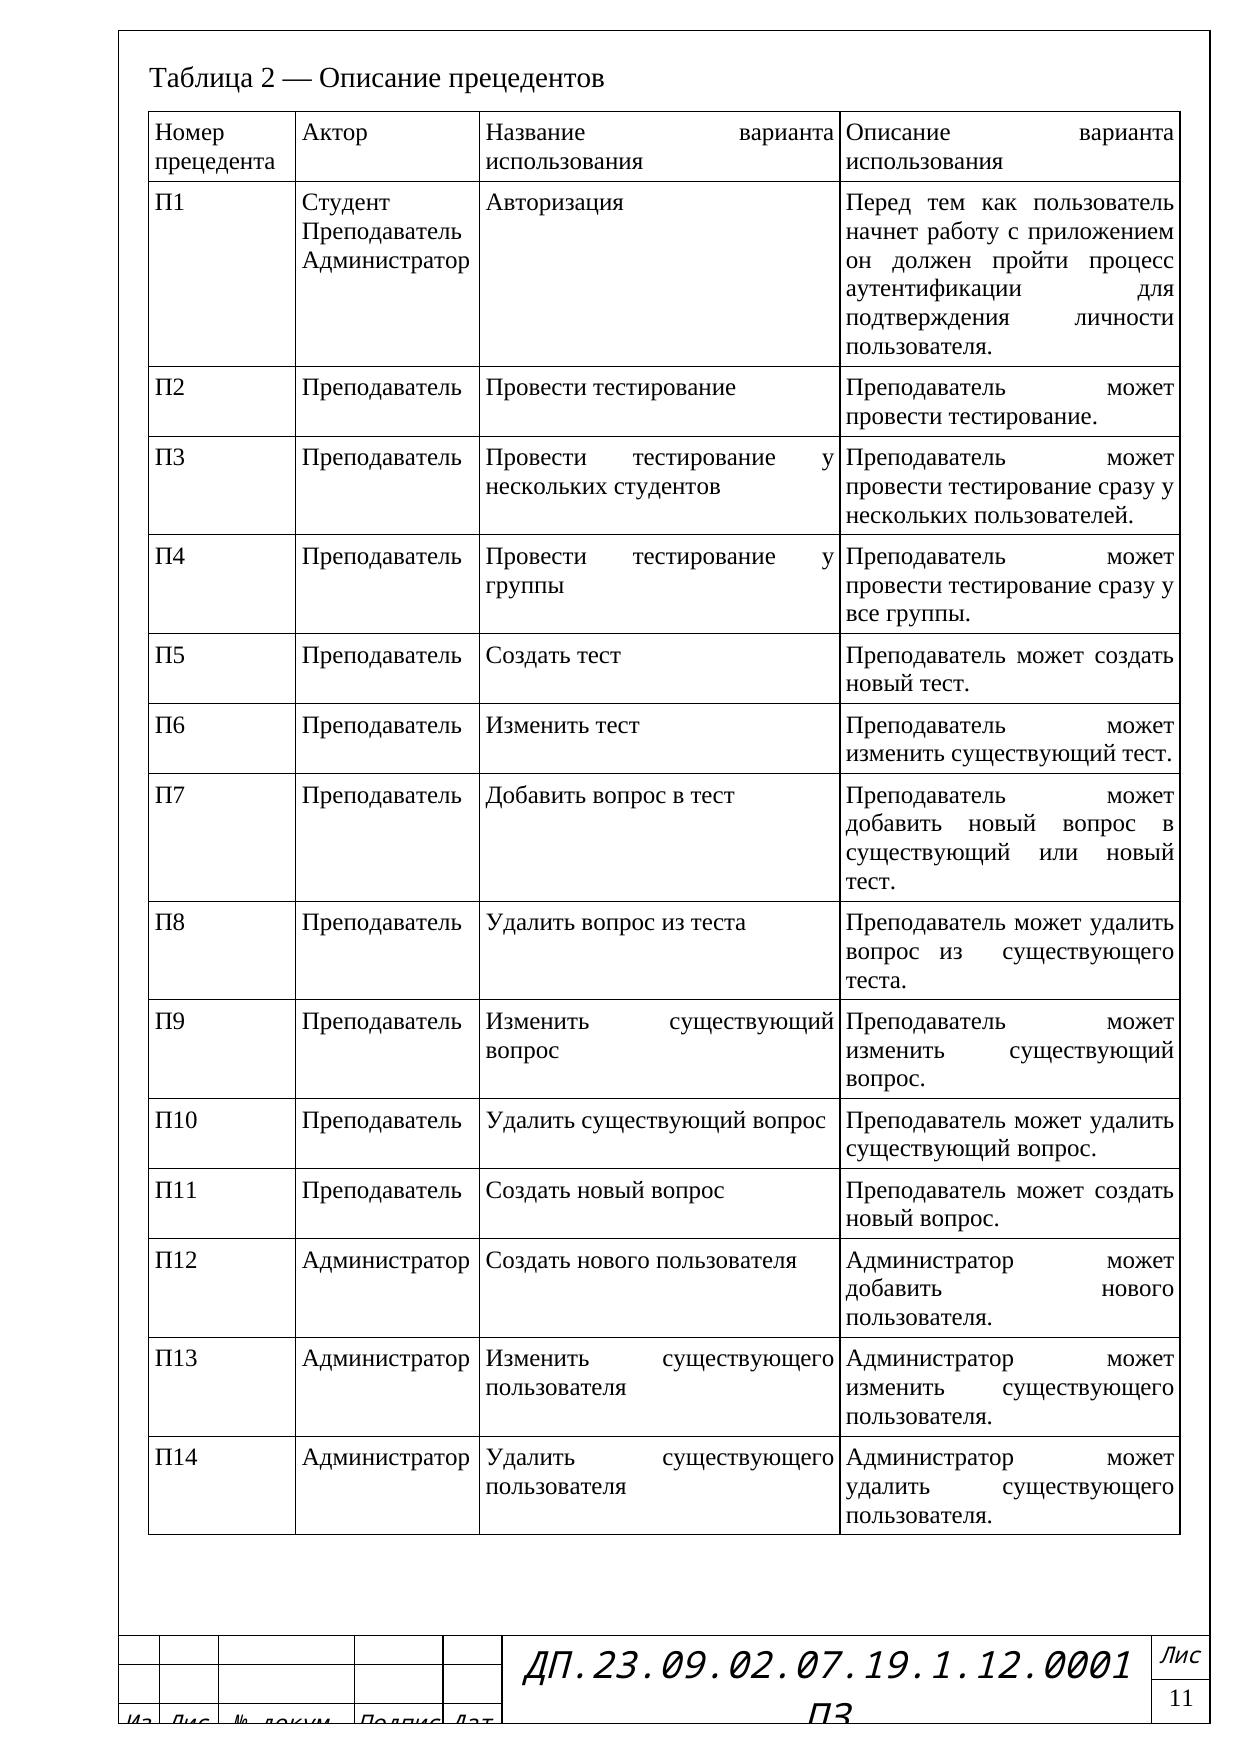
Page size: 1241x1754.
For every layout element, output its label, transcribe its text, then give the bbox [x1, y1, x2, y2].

table_cell П7 [149, 774, 295, 901]
table_cell П10 [149, 1099, 295, 1168]
table_cell Создать нового пользователя [480, 1239, 839, 1337]
table_cell Администратор [296, 1239, 479, 1337]
table_cell П8 [149, 902, 295, 999]
table_cell П12 [149, 1239, 295, 1337]
table_cell Преподаватель [296, 437, 479, 534]
table_cell Преподаватель может создать новый тест. [841, 634, 1179, 703]
table_header Описание варианта использования [841, 112, 1179, 181]
table_cell П9 [149, 1000, 295, 1098]
table_cell Удалить существующего пользователя [480, 1437, 839, 1534]
table_header Номер прецедента [149, 112, 295, 181]
table_cell Создать новый вопрос [480, 1169, 839, 1238]
table_cell Преподаватель может провести тестирование сразу у нескольких пользователей. [841, 437, 1179, 534]
table_cell П1 [149, 182, 295, 366]
table_cell Провести тестирование у нескольких студентов [480, 437, 839, 534]
table_cell Преподаватель [296, 1099, 479, 1168]
table_cell Студент Преподаватель Администратор [296, 182, 479, 366]
table_cell Администратор [296, 1338, 479, 1436]
table_cell Авторизация [480, 182, 839, 366]
table_cell Преподаватель [296, 367, 479, 436]
table_cell Администратор может добавить нового пользователя. [841, 1239, 1179, 1337]
table_cell П2 [149, 367, 295, 436]
table_cell Перед тем как пользователь начнет работу с приложением он должен пройти процесс аутентификации для подтверждения личности пользователя. [841, 182, 1179, 366]
table_cell Администратор может удалить существующего пользователя. [841, 1437, 1179, 1534]
table_cell Преподаватель может провести тестирование сразу у все группы. [841, 535, 1179, 633]
table_cell Изменить существующего пользователя [480, 1338, 839, 1436]
table_cell П11 [149, 1169, 295, 1238]
table_cell Администратор [296, 1437, 479, 1534]
table_cell Преподаватель [296, 774, 479, 901]
table_cell Преподаватель [296, 1169, 479, 1238]
table_cell П3 [149, 437, 295, 534]
table_cell Добавить вопрос в тест [480, 774, 839, 901]
table_cell Преподаватель может добавить новый вопрос в существующий или новый тест. [841, 774, 1179, 901]
table_cell П6 [149, 704, 295, 773]
table_cell Удалить вопрос из теста [480, 902, 839, 999]
table_cell Провести тестирование у группы [480, 535, 839, 633]
table_cell Удалить существующий вопрос [480, 1099, 839, 1168]
table_cell П5 [149, 634, 295, 703]
table_cell Изменить существующий вопрос [480, 1000, 839, 1098]
table_header Название варианта использования [480, 112, 839, 181]
table_header Актор [296, 112, 479, 181]
table_cell Преподаватель может удалить существующий вопрос. [841, 1099, 1179, 1168]
text Таблица 2 — Описание прецедентов [149, 60, 1180, 94]
table_cell Преподаватель может изменить существующий тест. [841, 704, 1179, 773]
table_cell Преподаватель может изменить существующий вопрос. [841, 1000, 1179, 1098]
table_cell Преподаватель может создать новый вопрос. [841, 1169, 1179, 1238]
table_cell Провести тестирование [480, 367, 839, 436]
table_cell Преподаватель [296, 1000, 479, 1098]
table_cell Преподаватель может провести тестирование. [841, 367, 1179, 436]
table_cell Преподаватель [296, 704, 479, 773]
table_cell Изменить тест [480, 704, 839, 773]
table_cell Создать тест [480, 634, 839, 703]
table_cell Преподаватель может удалить вопрос из существующего теста. [841, 902, 1179, 999]
table_cell Администратор может изменить существующего пользователя. [841, 1338, 1179, 1436]
table_cell Преподаватель [296, 902, 479, 999]
table_cell П13 [149, 1338, 295, 1436]
table_cell П4 [149, 535, 295, 633]
table_cell П14 [149, 1437, 295, 1534]
table_cell Преподаватель [296, 535, 479, 633]
table_cell Преподаватель [296, 634, 479, 703]
